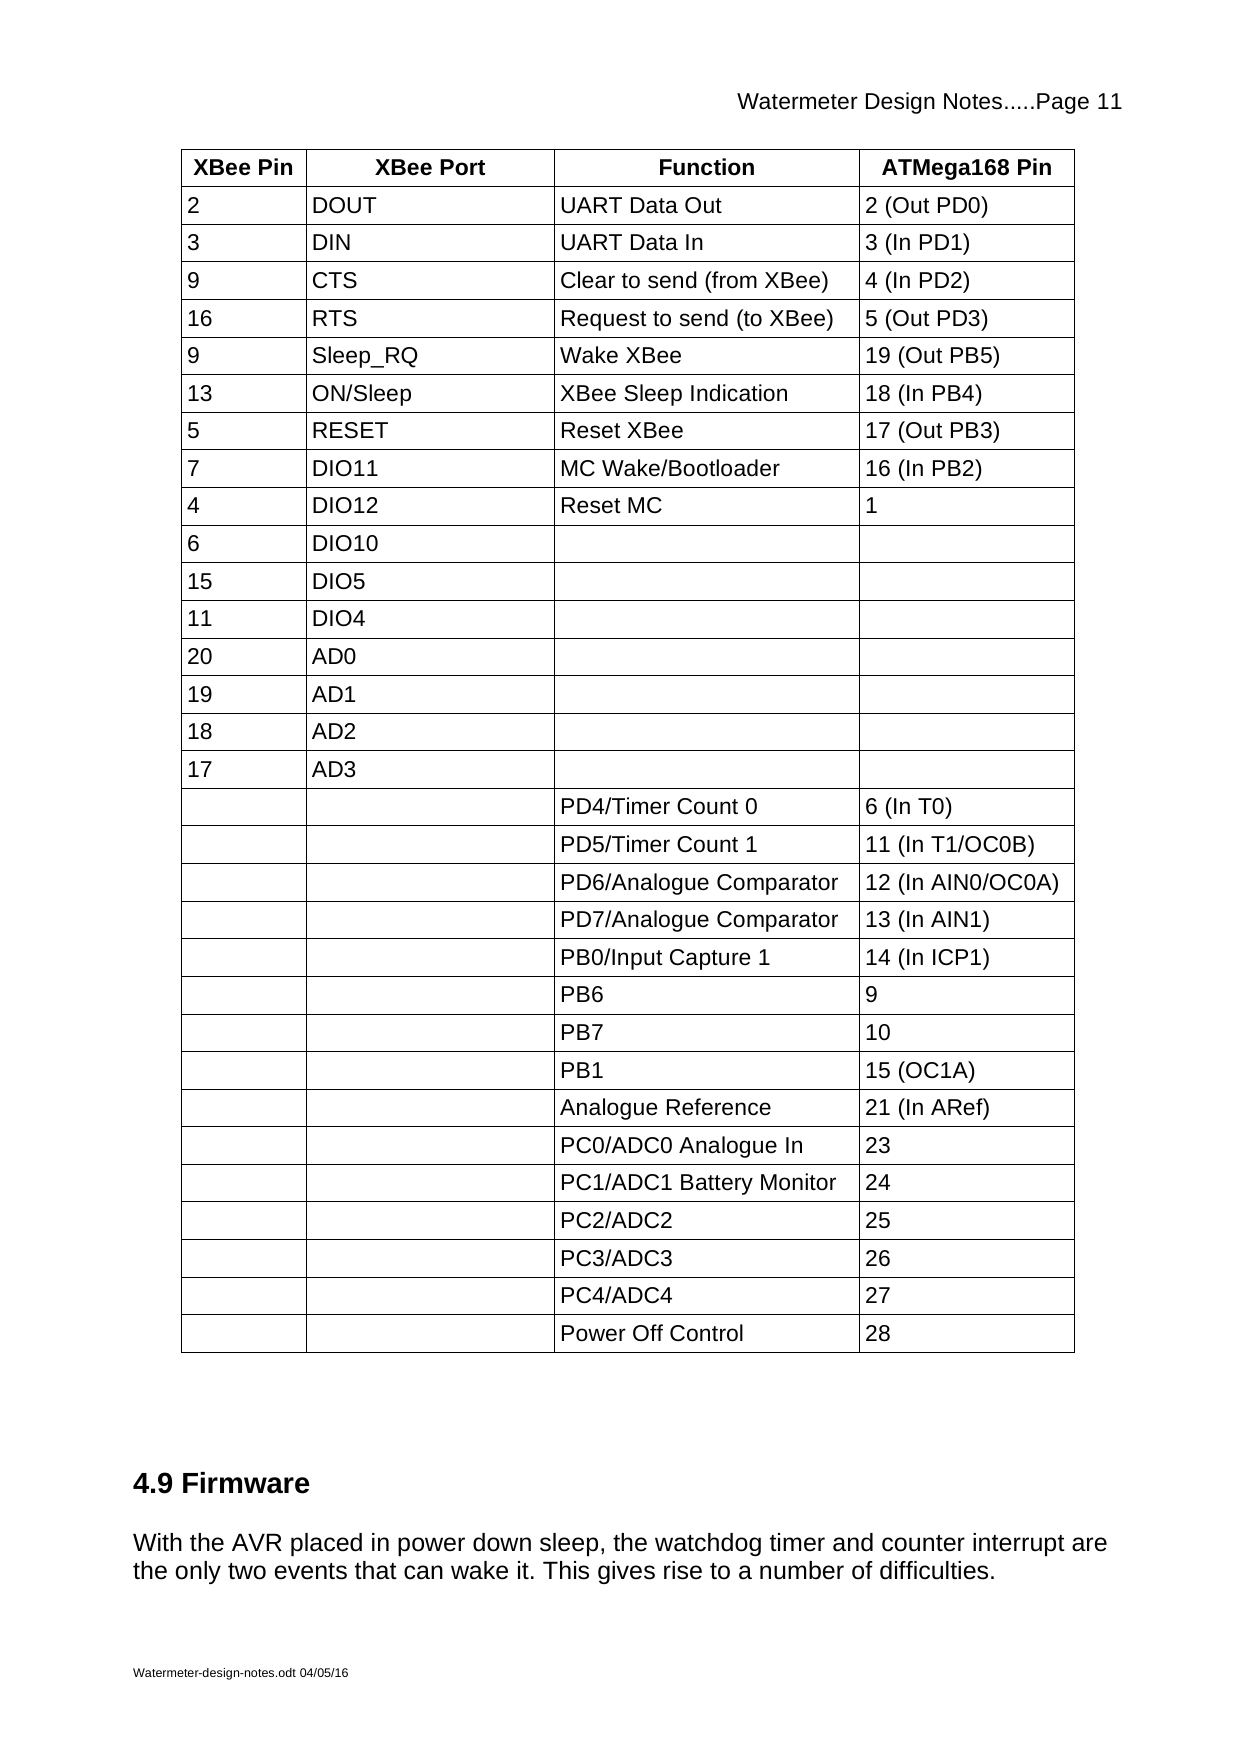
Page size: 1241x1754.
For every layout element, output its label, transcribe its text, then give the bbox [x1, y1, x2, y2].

table_cell 17 [182, 751, 306, 788]
table_cell 16 [182, 300, 306, 337]
table_cell 9 [860, 977, 1074, 1014]
table_cell DIO5 [307, 563, 554, 600]
subtitle Firmware [133, 1467, 1123, 1499]
table_cell 12 (In AIN0/OC0A) [860, 864, 1074, 901]
table_cell 3 (In PD1) [860, 225, 1074, 261]
table_cell PD7/Analogue Comparator [555, 902, 859, 938]
table_cell 21 (In ARef) [860, 1090, 1074, 1126]
table_cell [860, 563, 1074, 600]
table_header ATMega168 Pin [860, 150, 1074, 186]
table_cell 15 (OC1A) [860, 1052, 1074, 1089]
table_cell 13 (In AIN1) [860, 902, 1074, 938]
table_cell [307, 1090, 554, 1126]
table_cell [555, 526, 859, 562]
table_cell [307, 826, 554, 863]
table_cell 15 [182, 563, 306, 600]
table_cell 11 (In T1/OC0B) [860, 826, 1074, 863]
table_cell PB0/Input Capture 1 [555, 939, 859, 976]
table_cell [307, 1202, 554, 1239]
table_cell [860, 676, 1074, 713]
table_cell [307, 1165, 554, 1201]
table_cell 16 (In PB2) [860, 450, 1074, 487]
table_cell Analogue Reference [555, 1090, 859, 1126]
table_cell DIO12 [307, 488, 554, 525]
table_cell [307, 1015, 554, 1051]
table_cell [555, 751, 859, 788]
table_cell [307, 1127, 554, 1164]
table_cell [182, 1165, 306, 1201]
table_cell [182, 1240, 306, 1277]
table_cell 14 (In ICP1) [860, 939, 1074, 976]
table_cell PC0/ADC0 Analogue In [555, 1127, 859, 1164]
table_cell CTS [307, 262, 554, 299]
table_cell [182, 1052, 306, 1089]
table_cell [860, 751, 1074, 788]
table_cell [182, 1315, 306, 1352]
table_cell PB7 [555, 1015, 859, 1051]
table_cell 4 (In PD2) [860, 262, 1074, 299]
table_cell PC1/ADC1 Battery Monitor [555, 1165, 859, 1201]
table_cell 10 [860, 1015, 1074, 1051]
table_cell Clear to send (from XBee) [555, 262, 859, 299]
table_cell 23 [860, 1127, 1074, 1164]
table_cell [182, 1127, 306, 1164]
text With the AVR placed in power down sleep, the watchdog timer and counter interrupt are the only two events that can wake it. This gives rise to a number of difficulties. [133, 1529, 1123, 1585]
table_cell AD1 [307, 676, 554, 713]
table_cell [307, 939, 554, 976]
table_cell 3 [182, 225, 306, 261]
table_cell PC2/ADC2 [555, 1202, 859, 1239]
table_cell [182, 826, 306, 863]
table_cell DIO10 [307, 526, 554, 562]
table_cell 27 [860, 1278, 1074, 1314]
table_cell [555, 563, 859, 600]
table_cell 9 [182, 262, 306, 299]
table_header Function [555, 150, 859, 186]
table_cell Wake XBee [555, 338, 859, 374]
table_cell [860, 526, 1074, 562]
table_cell AD2 [307, 714, 554, 750]
table_cell 13 [182, 375, 306, 412]
table_cell [182, 789, 306, 825]
table_cell AD0 [307, 639, 554, 675]
table_cell [182, 939, 306, 976]
table_cell XBee Sleep Indication [555, 375, 859, 412]
table_cell AD3 [307, 751, 554, 788]
table_cell Sleep_RQ [307, 338, 554, 374]
table_cell [307, 789, 554, 825]
table_cell Power Off Control [555, 1315, 859, 1352]
table_cell 19 (Out PB5) [860, 338, 1074, 374]
table_cell [860, 601, 1074, 638]
table_cell 11 [182, 601, 306, 638]
table_cell [307, 1278, 554, 1314]
table_cell PD4/Timer Count 0 [555, 789, 859, 825]
table_cell [182, 902, 306, 938]
table_cell [182, 1202, 306, 1239]
table_cell 24 [860, 1165, 1074, 1201]
table_cell [182, 1090, 306, 1126]
table_cell [307, 1315, 554, 1352]
table_cell [555, 639, 859, 675]
table_cell Reset MC [555, 488, 859, 525]
table_cell RTS [307, 300, 554, 337]
table_cell PD6/Analogue Comparator [555, 864, 859, 901]
table_cell 4 [182, 488, 306, 525]
table_cell [860, 639, 1074, 675]
table_cell [307, 977, 554, 1014]
table_cell [182, 1015, 306, 1051]
table_cell PB1 [555, 1052, 859, 1089]
table_cell [307, 1240, 554, 1277]
table_cell PC4/ADC4 [555, 1278, 859, 1314]
table_cell [307, 1052, 554, 1089]
table_cell [860, 714, 1074, 750]
table_cell 26 [860, 1240, 1074, 1277]
table_cell DIN [307, 225, 554, 261]
table_cell [555, 714, 859, 750]
table_cell ON/Sleep [307, 375, 554, 412]
table_header XBee Pin [182, 150, 306, 186]
table_cell 1 [860, 488, 1074, 525]
table_cell PB6 [555, 977, 859, 1014]
table_cell 9 [182, 338, 306, 374]
table_cell 18 (In PB4) [860, 375, 1074, 412]
table_cell 19 [182, 676, 306, 713]
table_cell [307, 902, 554, 938]
table_cell PC3/ADC3 [555, 1240, 859, 1277]
table_cell [555, 601, 859, 638]
table_cell 2 (Out PD0) [860, 187, 1074, 224]
table_cell MC Wake/Bootloader [555, 450, 859, 487]
table_cell 25 [860, 1202, 1074, 1239]
table_cell UART Data Out [555, 187, 859, 224]
table_cell DIO4 [307, 601, 554, 638]
table_cell 18 [182, 714, 306, 750]
table_cell [182, 864, 306, 901]
table_cell 5 (Out PD3) [860, 300, 1074, 337]
table_cell 6 [182, 526, 306, 562]
table_cell 7 [182, 450, 306, 487]
table_cell [182, 977, 306, 1014]
table_cell Request to send (to XBee) [555, 300, 859, 337]
table_cell UART Data In [555, 225, 859, 261]
table_cell [182, 1278, 306, 1314]
table_cell DIO11 [307, 450, 554, 487]
table_cell [555, 676, 859, 713]
table_cell RESET [307, 413, 554, 449]
table_cell 6 (In T0) [860, 789, 1074, 825]
table_cell 17 (Out PB3) [860, 413, 1074, 449]
table_cell PD5/Timer Count 1 [555, 826, 859, 863]
table_cell DOUT [307, 187, 554, 224]
table_header XBee Port [307, 150, 554, 186]
table_cell [307, 864, 554, 901]
table_cell 20 [182, 639, 306, 675]
table_cell Reset XBee [555, 413, 859, 449]
table_cell 28 [860, 1315, 1074, 1352]
table_cell 5 [182, 413, 306, 449]
table_cell 2 [182, 187, 306, 224]
